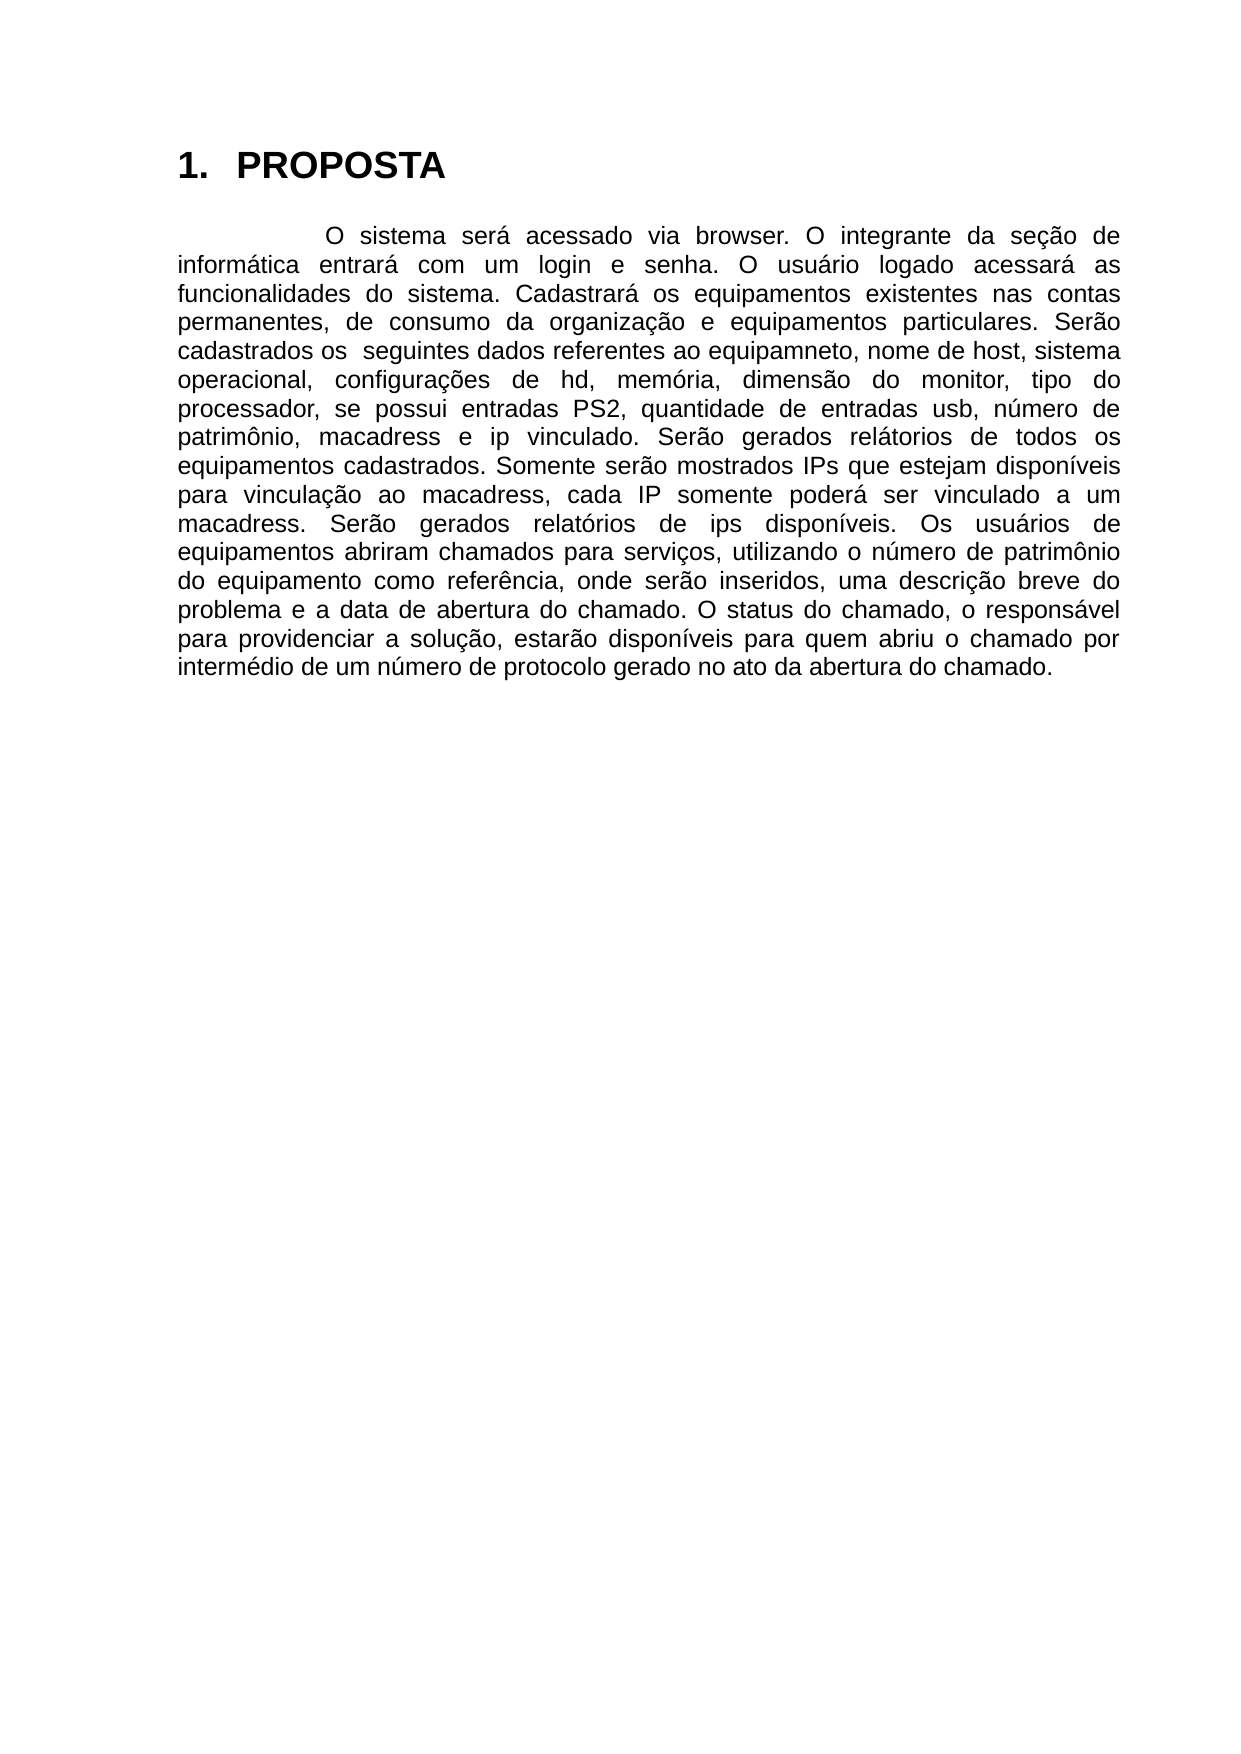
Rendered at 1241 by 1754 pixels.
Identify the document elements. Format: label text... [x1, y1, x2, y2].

text O sistema será acessado via browser. O integrante da seção de informática entrará com um login e senha. O usuário logado acessará as funcionalidades do sistema. Cadastrará os equipamentos existentes nas contas permanentes, de consumo da organização e equipamentos particulares. Serão cadastrados os seguintes dados referentes ao equipamneto, nome de host, sistema operacional, configurações de hd, memória, dimensão do monitor, tipo do processador, se possui entradas PS2, quantidade de entradas usb, número de patrimônio, macadress e ip vinculado. Serão gerados relátorios de todos os equipamentos cadastrados. Somente serão mostrados IPs que estejam disponíveis para vinculação ao macadress, cada IP somente poderá ser vinculado a um macadress. Serão gerados relatórios de ips disponíveis. Os usuários de equipamentos abriram chamados para serviços, utilizando o número de patrimônio do equipamento como referência, onde serão inseridos, uma descrição breve do problema e a data de abertura do chamado. O status do chamado, o responsável para providenciar a solução, estarão disponíveis para quem abriu o chamado por intermédio de um número de protocolo gerado no ato da abertura do chamado. [177, 221, 1122, 681]
subtitle PROPOSTA [177, 143, 1122, 187]
